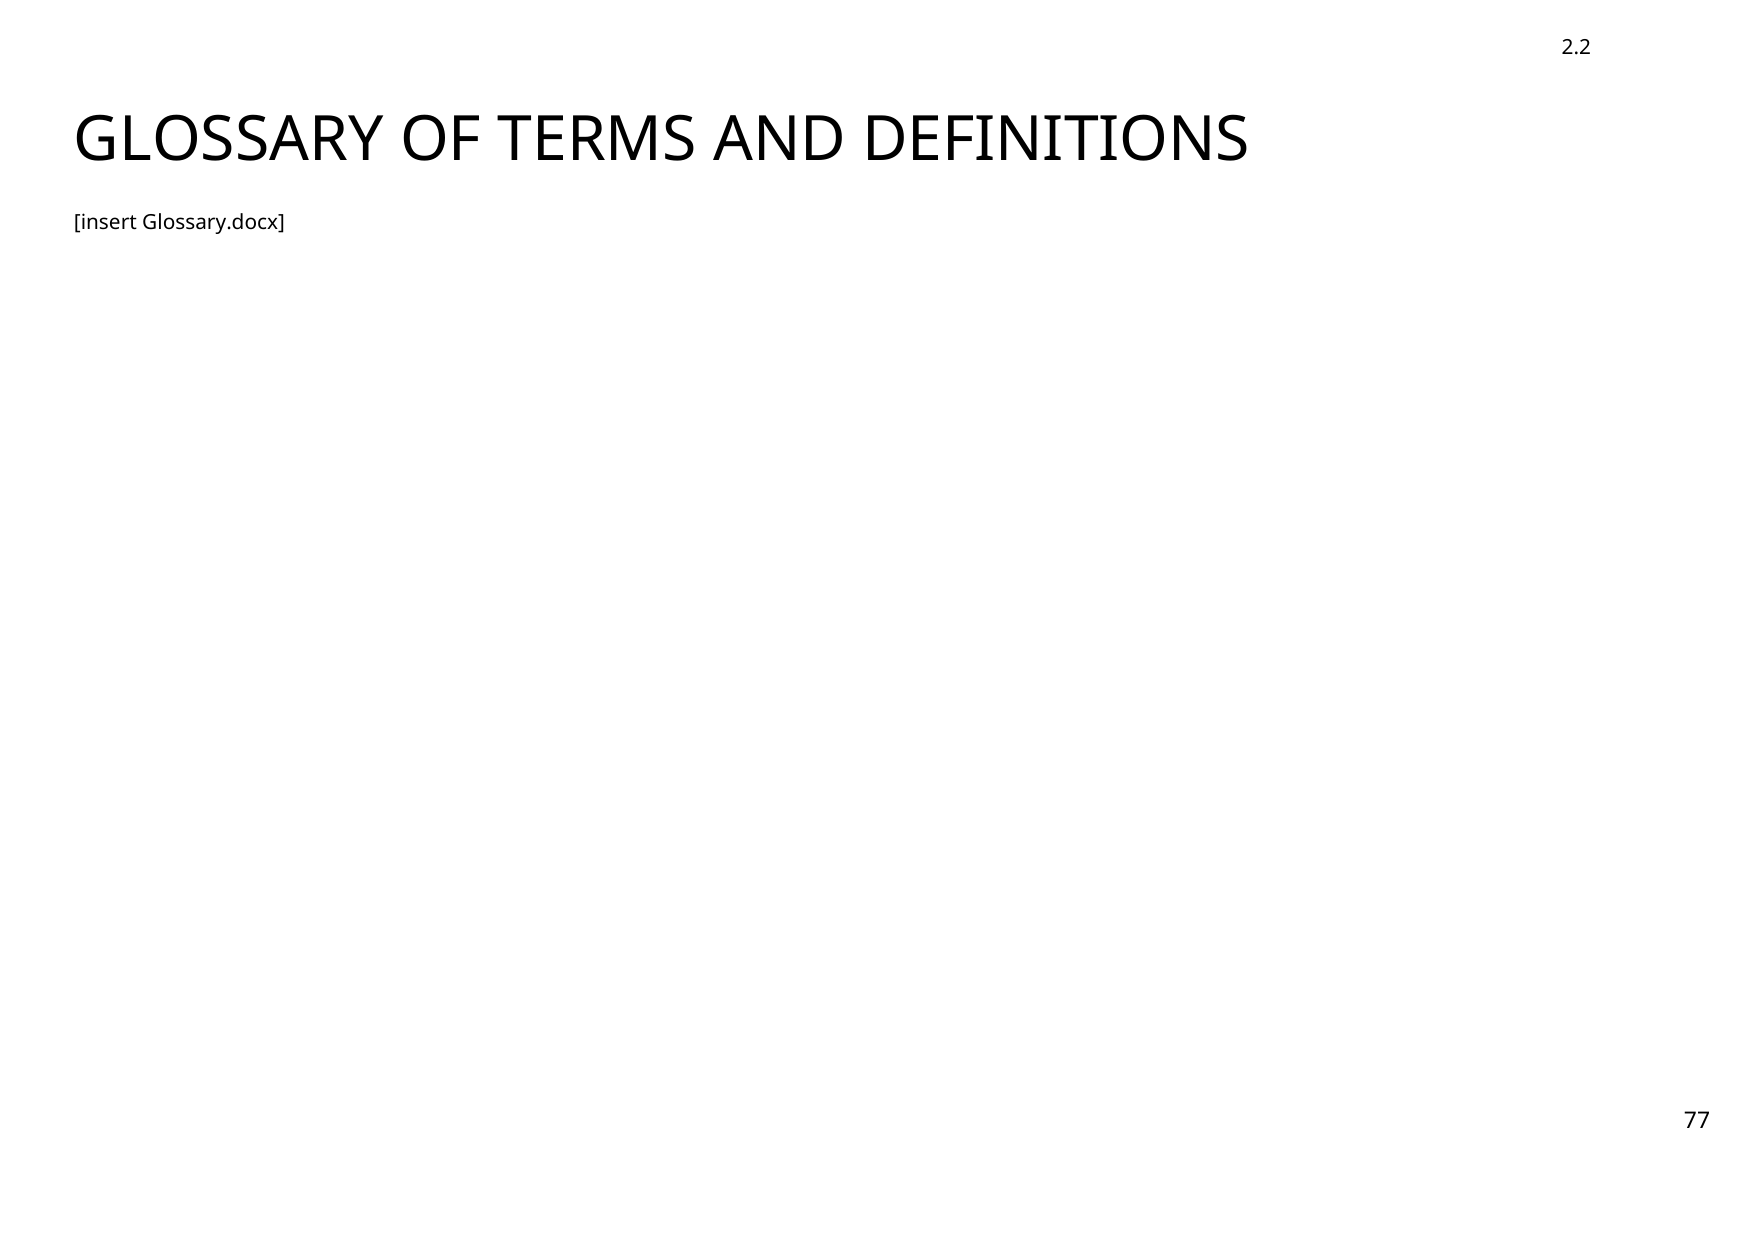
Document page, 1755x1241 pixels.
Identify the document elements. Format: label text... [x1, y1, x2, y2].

subtitle GLOSSARY OF TERMS AND DEFINITIONS [74, 94, 1710, 179]
text [insert Glossary.docx] [74, 207, 1710, 236]
